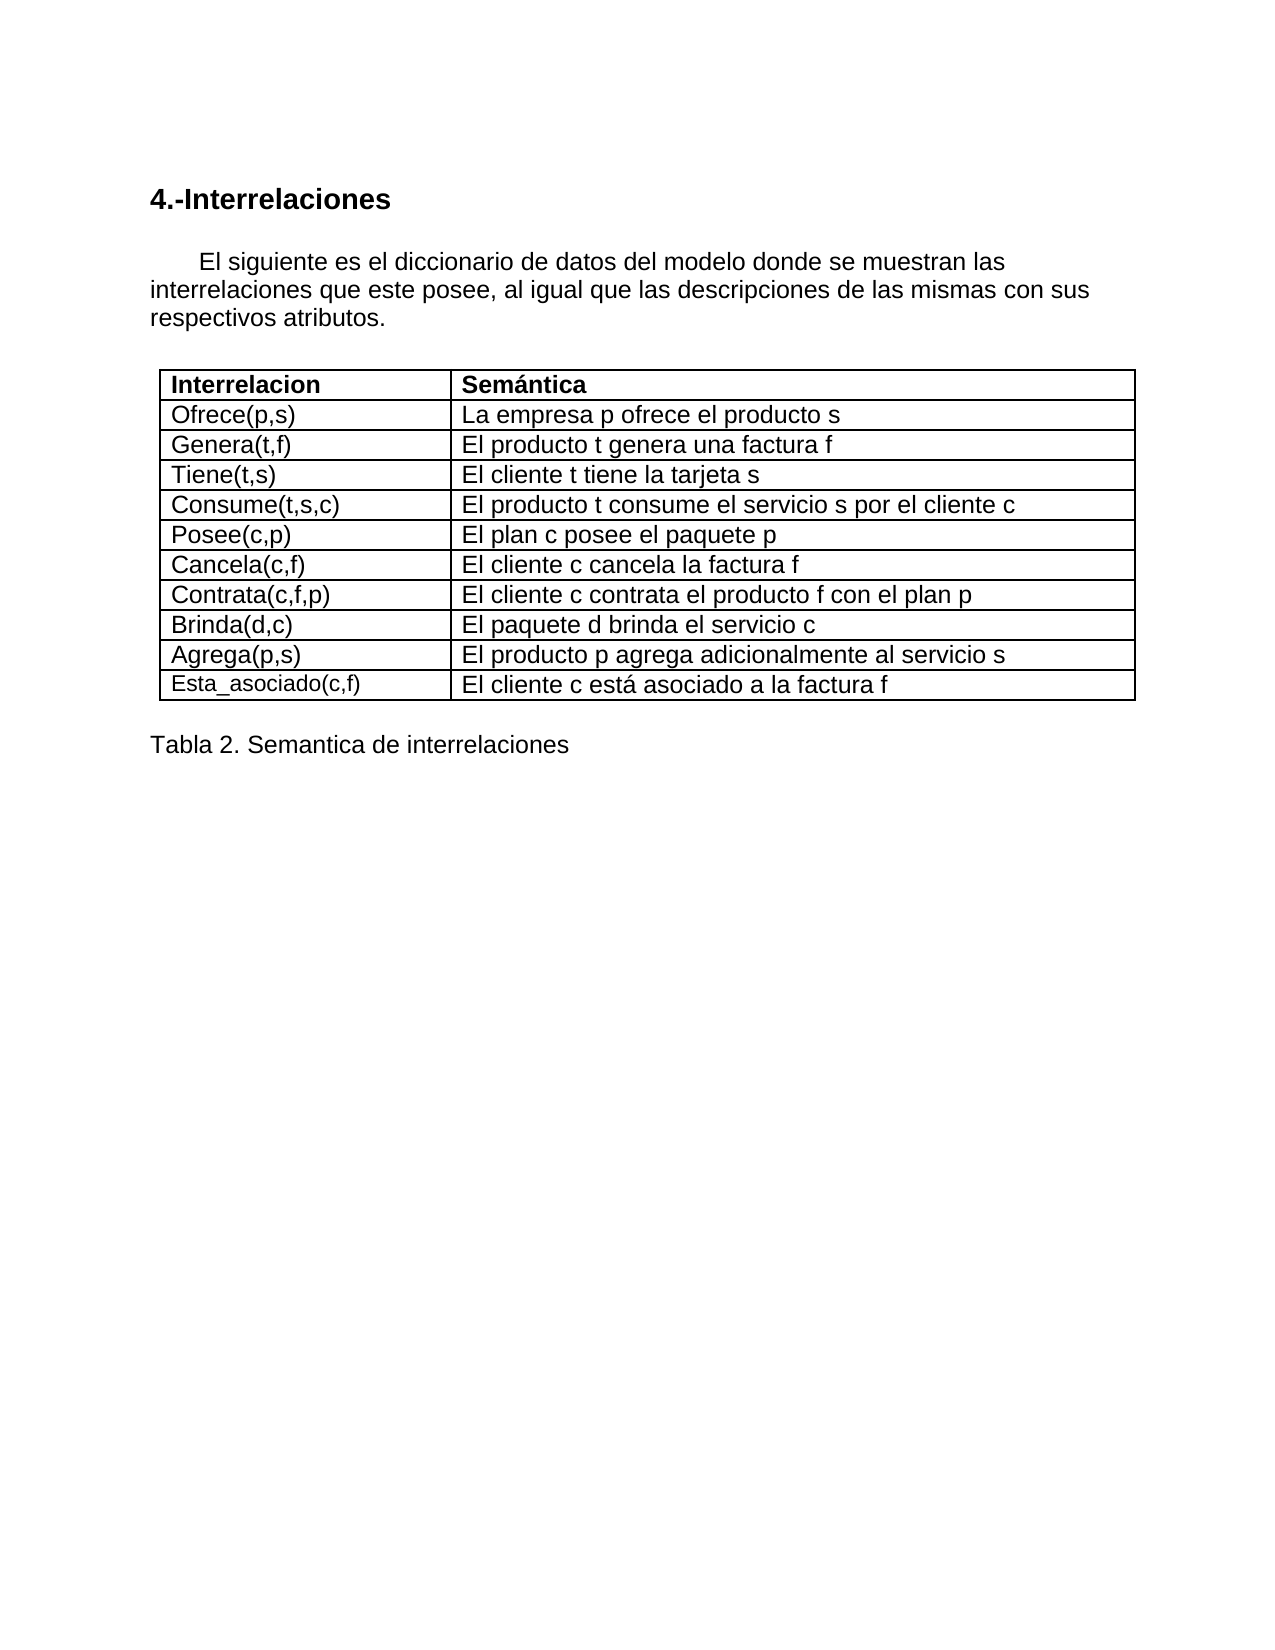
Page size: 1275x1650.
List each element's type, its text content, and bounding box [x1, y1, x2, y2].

table_header Interrelacion [161, 371, 450, 399]
table_header Semántica [452, 371, 1134, 399]
table_cell Consume(t,s,c) [161, 491, 450, 519]
table_cell Tiene(t,s) [161, 461, 450, 489]
table_cell El paquete d brinda el servicio c [452, 611, 1134, 639]
table_cell El producto p agrega adicionalmente al servicio s [452, 641, 1134, 669]
table_cell El producto t consume el servicio s por el cliente c [452, 491, 1134, 519]
table_cell El cliente c cancela la factura f [452, 551, 1134, 579]
text El siguiente es el diccionario de datos del modelo donde se muestran las interrelaciones que este posee, al igual que las descripciones de las mismas con sus respectivos atributos. [150, 248, 1125, 332]
table_cell La empresa p ofrece el producto s [452, 401, 1134, 429]
text 4.-Interrelaciones [150, 183, 1125, 215]
table_cell Ofrece(p,s) [161, 401, 450, 429]
table_cell El plan c posee el paquete p [452, 521, 1134, 549]
table_cell El cliente c contrata el producto f con el plan p [452, 581, 1134, 609]
table_cell El cliente c está asociado a la factura f [452, 671, 1134, 699]
table_cell Contrata(c,f,p) [161, 581, 450, 609]
table_cell Esta_asociado(c,f) [161, 671, 450, 699]
text Tabla 2. Semantica de interrelaciones [150, 730, 1125, 758]
table_cell El cliente t tiene la tarjeta s [452, 461, 1134, 489]
table_cell Brinda(d,c) [161, 611, 450, 639]
table_cell Cancela(c,f) [161, 551, 450, 579]
table_cell Agrega(p,s) [161, 641, 450, 669]
table_cell Genera(t,f) [161, 431, 450, 459]
table_cell Posee(c,p) [161, 521, 450, 549]
table_cell El producto t genera una factura f [452, 431, 1134, 459]
